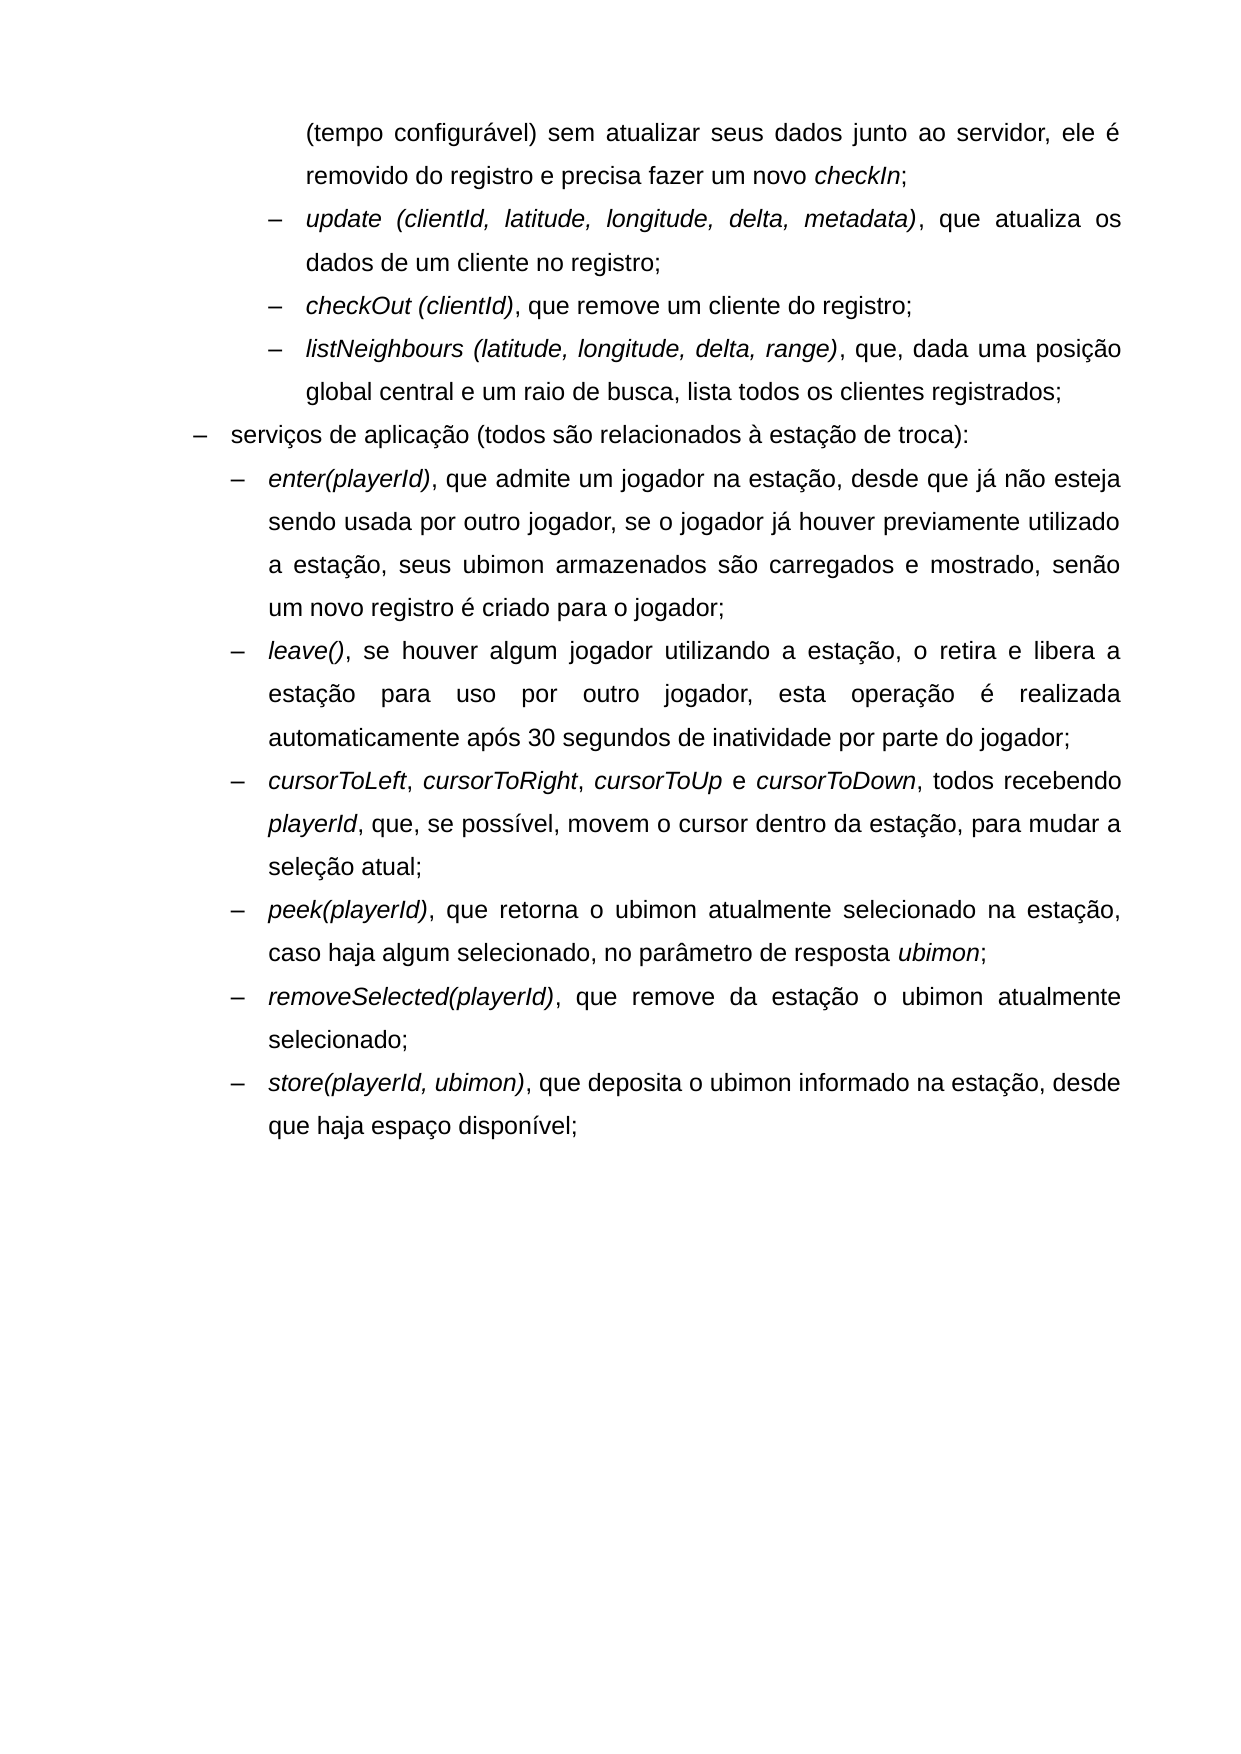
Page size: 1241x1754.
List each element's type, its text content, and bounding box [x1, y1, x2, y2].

list enter(playerId), que admite um jogador na estação, desde que já não esteja sendo usada por outro jogador, se o jogador já houver previamente utilizado a estação, seus ubimon armazenados são carregados e mostrado, senão um novo registro é criado para o jogador; [231, 463, 1122, 622]
list listNeighbours (latitude, longitude, delta, range), que, dada uma posição global central e um raio de busca, lista todos os clientes registrados; [268, 334, 1122, 406]
list leave(), se houver algum jogador utilizando a estação, o retira e libera a estação para uso por outro jogador, esta operação é realizada automaticamente após 30 segundos de inatividade por parte do jogador; [231, 636, 1122, 751]
list store(playerId, ubimon), que deposita o ubimon informado na estação, desde que haja espaço disponível; [231, 1068, 1122, 1140]
list serviços de aplicação (todos são relacionados à estação de troca): [193, 420, 1122, 449]
list update (clientId, latitude, longitude, delta, metadata), que atualiza os dados de um cliente no registro; [268, 204, 1122, 276]
list (tempo configurável) sem atualizar seus dados junto ao servidor, ele é removido do registro e precisa fazer um novo checkIn; [268, 118, 1122, 190]
list cursorToLeft, cursorToRight, cursorToUp e cursorToDown, todos recebendo playerId, que, se possível, movem o cursor dentro da estação, para mudar a seleção atual; [231, 766, 1122, 881]
list removeSelected(playerId), que remove da estação o ubimon atualmente selecionado; [231, 981, 1122, 1053]
list checkOut (clientId), que remove um cliente do registro; [268, 291, 1122, 319]
list peek(playerId), que retorna o ubimon atualmente selecionado na estação, caso haja algum selecionado, no parâmetro de resposta ubimon; [231, 895, 1122, 967]
